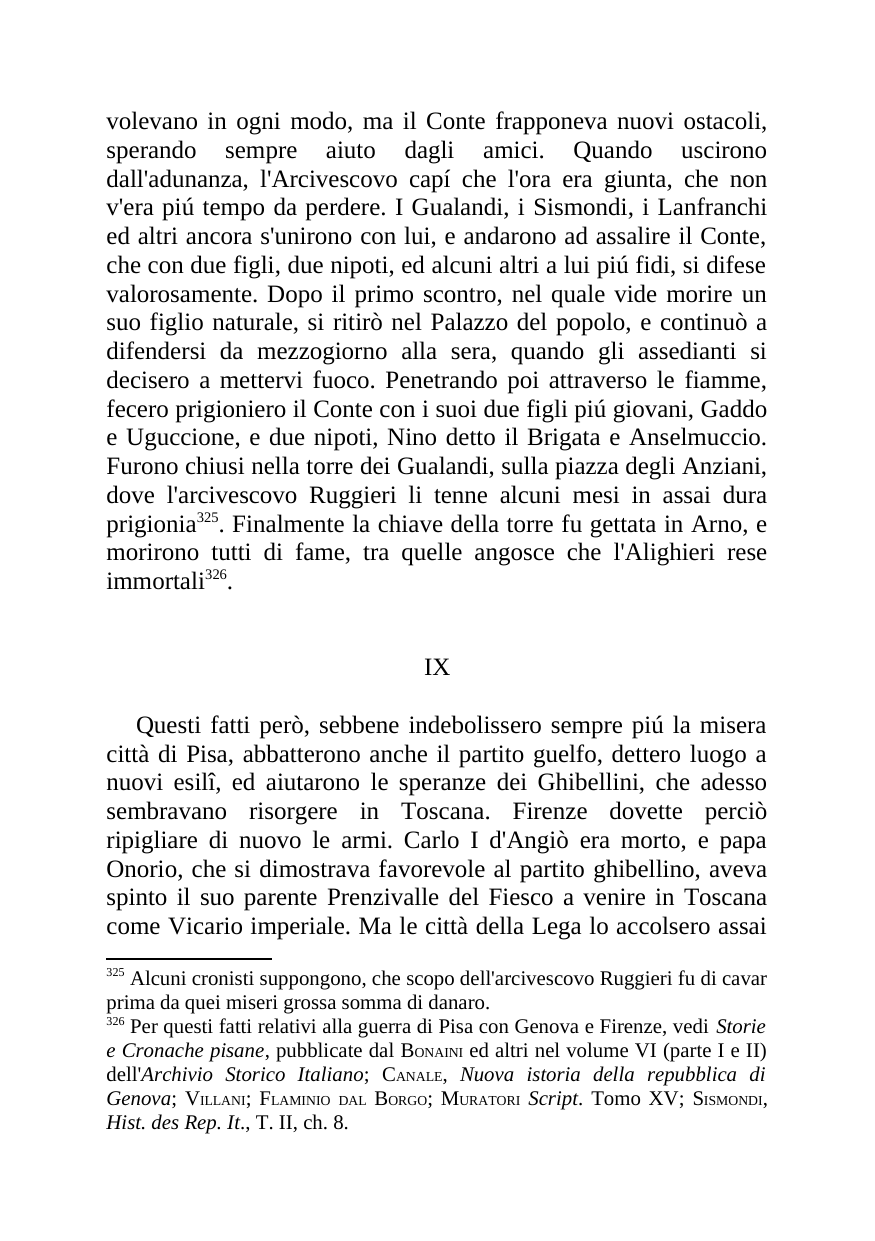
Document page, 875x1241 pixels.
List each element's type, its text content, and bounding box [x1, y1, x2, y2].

text volevano in ogni modo, ma il Conte frapponeva nuovi ostacoli, sperando sempre aiuto dagli amici. Quando uscirono dall'adunanza, l'Arcivescovo capí che l'ora era giunta, che non v'era piú tempo da perdere. I Gualandi, i Sismondi, i Lanfranchi ed altri ancora s'unirono con lui, e andarono ad assalire il Conte, che con due figli, due nipoti, ed alcuni altri a lui piú fidi, si difese valorosamente. Dopo il primo scontro, nel quale vide morire un suo figlio naturale, si ritirò nel Palazzo del popolo, e continuò a difendersi da mezzogiorno alla sera, quando gli assedianti si decisero a mettervi fuoco. Penetrando poi attraverso le fiamme, fecero prigioniero il Conte con i suoi due figli piú giovani, Gaddo e Uguccione, e due nipoti, Nino detto il Brigata e Anselmuccio. Furono chiusi nella torre dei Gualandi, sulla piazza degli Anziani, dove l'arcivescovo Ruggieri li tenne alcuni mesi in assai dura prigionia. Finalmente la chiave della torre fu gettata in Arno, e morirono tutti di fame, tra quelle angosce che l'Alighieri rese immortali. [106, 106, 768, 595]
text Questi fatti però, sebbene indebolissero sempre piú la misera città di Pisa, abbatterono anche il partito guelfo, dettero luogo a nuovi esilî, ed aiutarono le speranze dei Ghibellini, che adesso sembravano risorgere in Toscana. Firenze dovette perciò ripigliare di nuovo le armi. Carlo I d'Angiò era morto, e papa Onorio, che si dimostrava favorevole al partito ghibellino, aveva spinto il suo parente Prenzivalle del Fiesco a venire in Toscana come Vicario imperiale. Ma le città della Lega lo accolsero assai [106, 710, 768, 940]
text IX [106, 652, 768, 681]
text Alcuni cronisti suppongono, che scopo dell'arcivescovo Ruggieri fu di cavar prima da quei miseri grossa somma di danaro. [106, 966, 768, 1014]
text Per questi fatti relativi alla guerra di Pisa con Genova e Firenze, vedi Storie e Cronache pisane, pubblicate dal Bonaini ed altri nel volume VI (parte I e II) dell'Archivio Storico Italiano; Canale, Nuova istoria della repubblica di Genova; Villani; Flaminio dal Borgo; Muratori Script. Tomo XV; Sismondi, Hist. des Rep. It., T. II, ch. 8. [106, 1014, 768, 1134]
